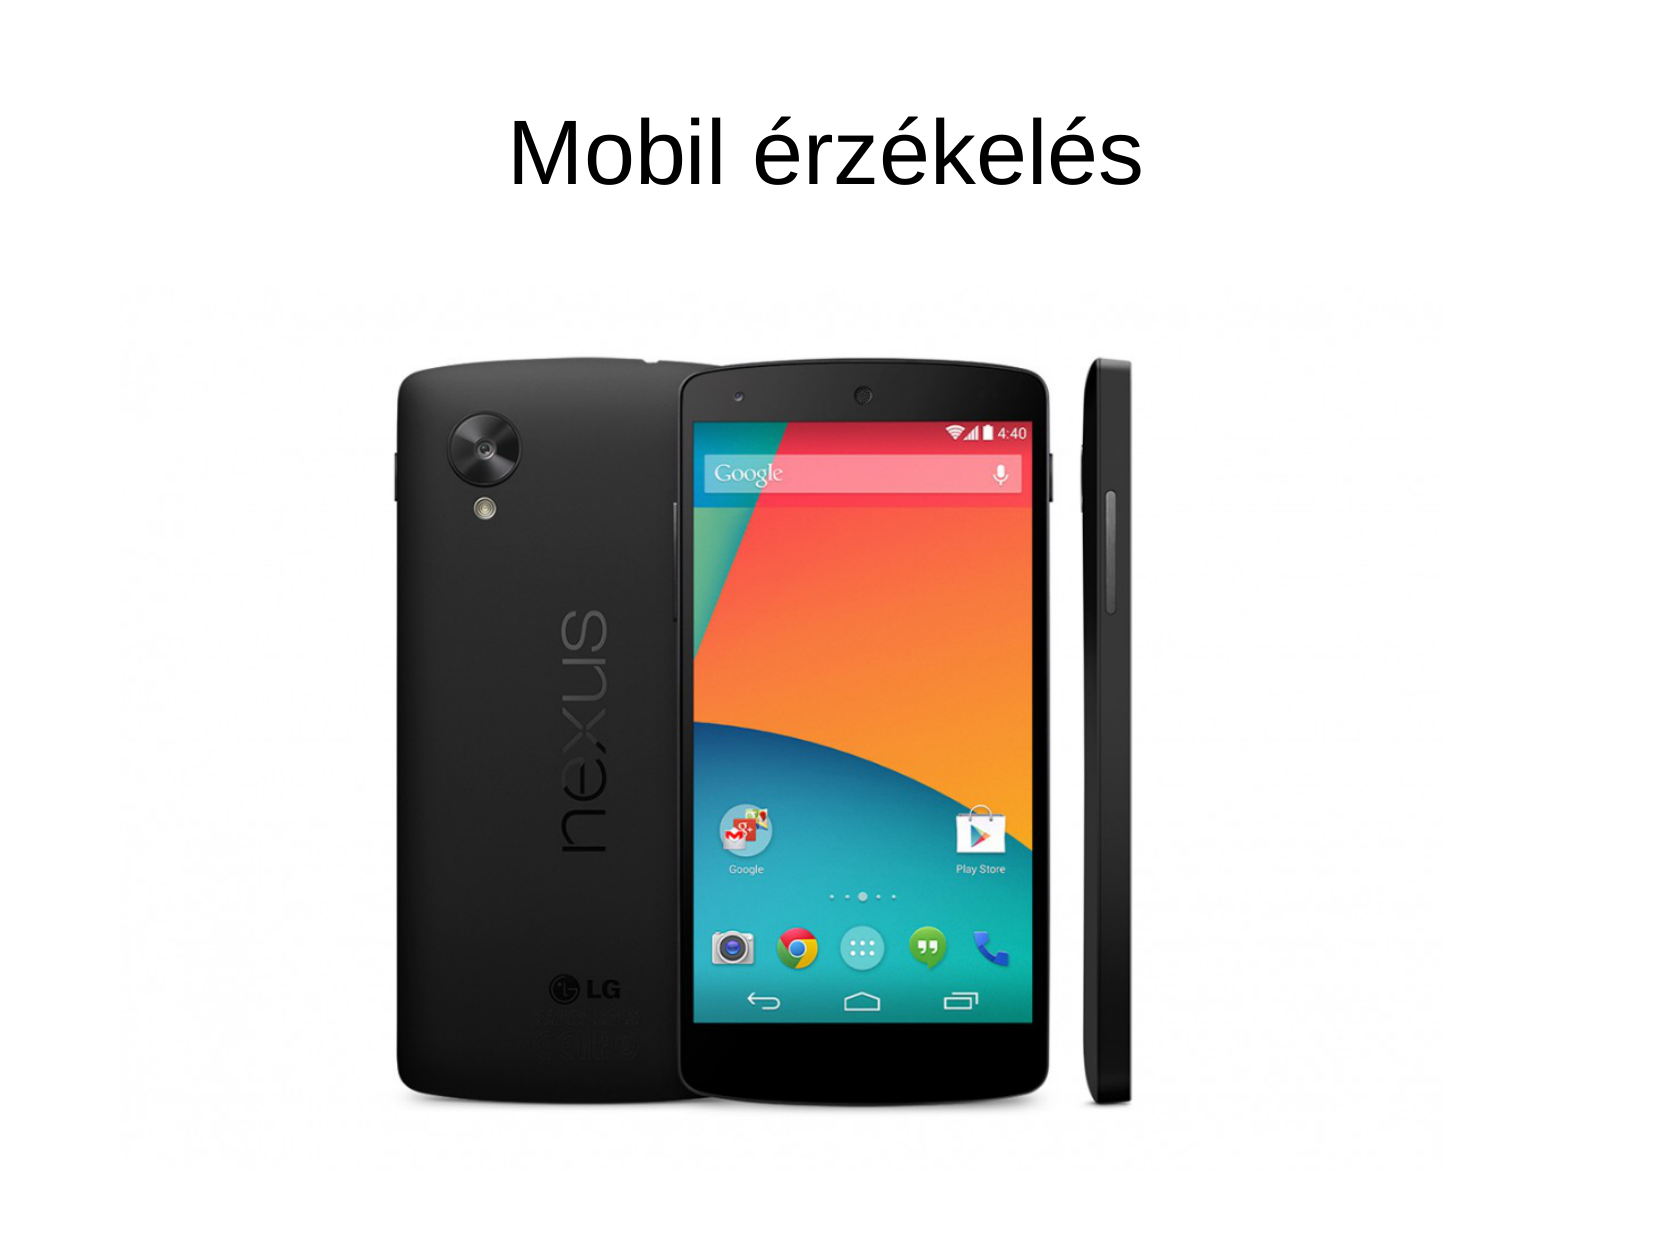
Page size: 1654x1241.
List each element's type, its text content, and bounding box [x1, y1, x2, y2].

title Mobil érzékelés [82, 49, 1571, 257]
picture [120, 284, 1444, 1170]
